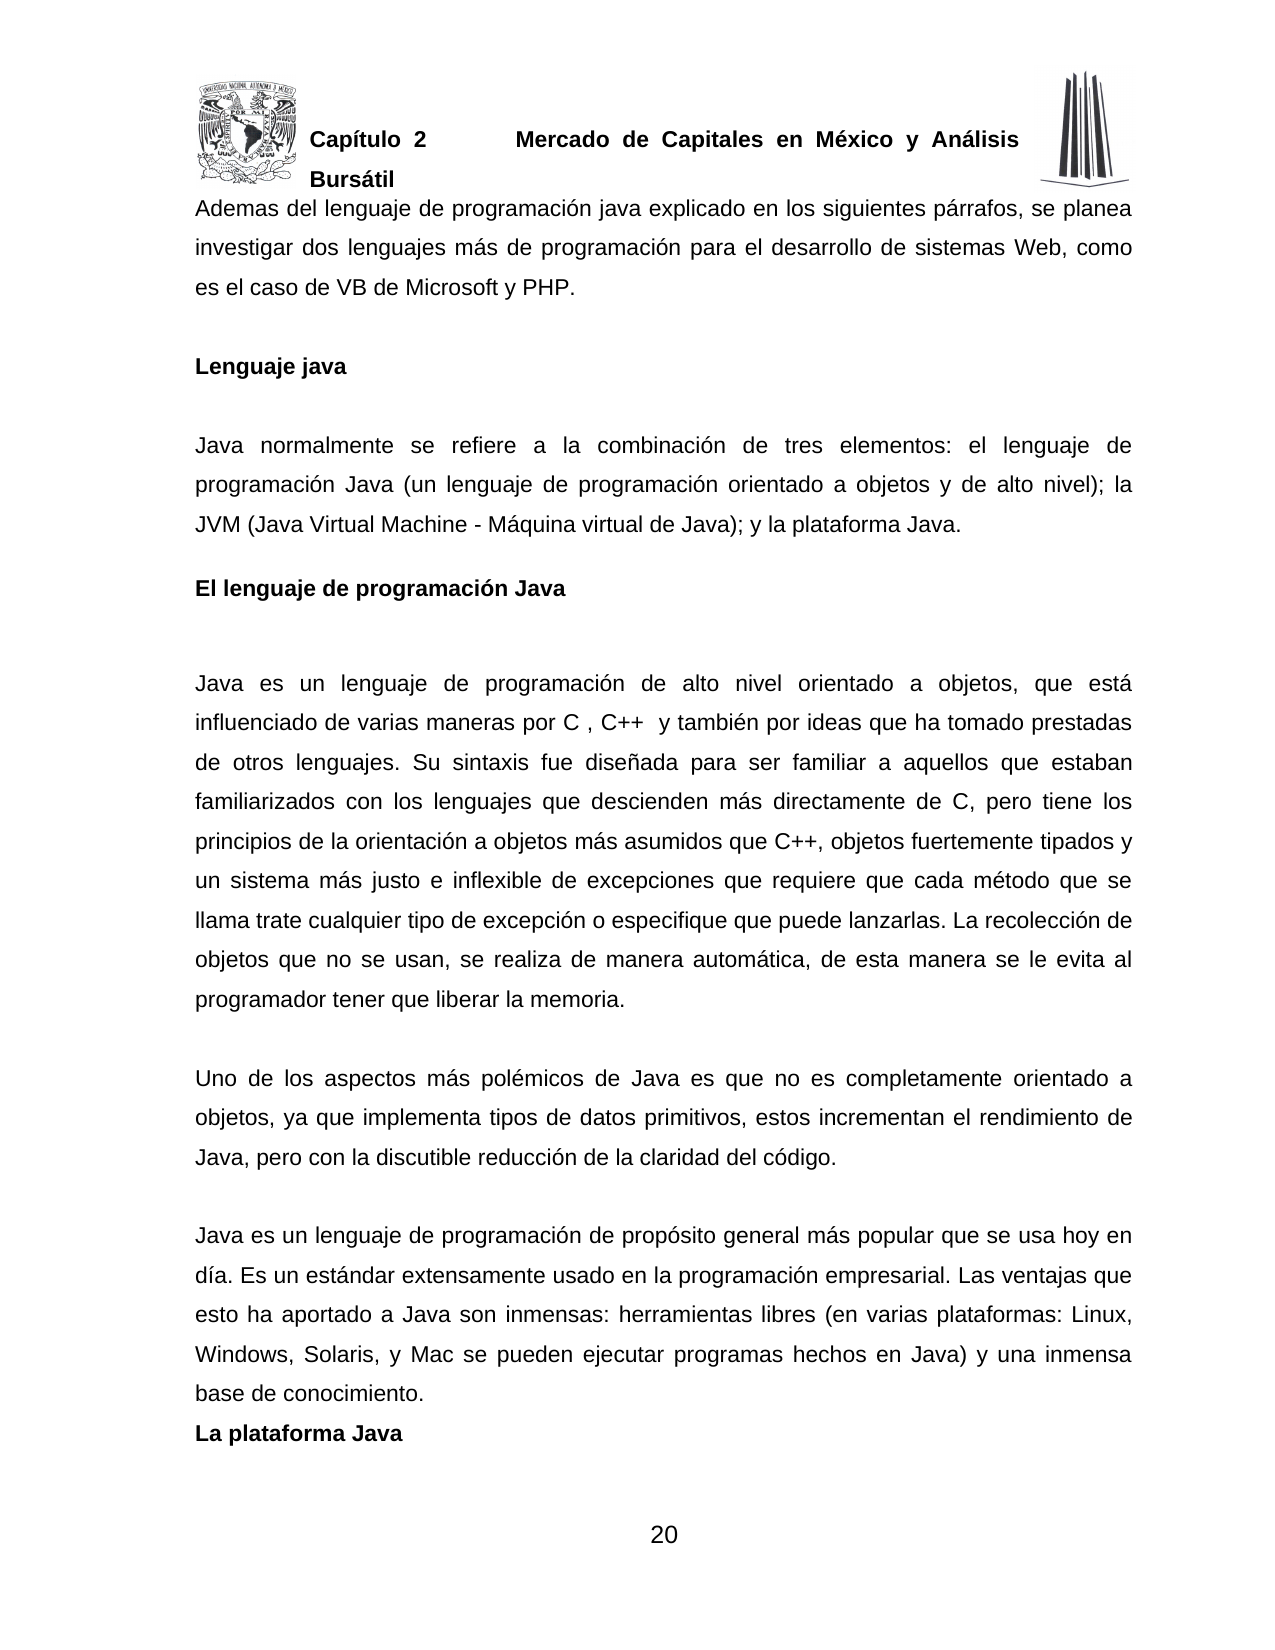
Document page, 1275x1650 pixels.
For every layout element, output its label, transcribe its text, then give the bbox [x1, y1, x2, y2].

text Java es un lenguaje de programación de propósito general más popular que se usa hoy en día. Es un estándar extensamente usado en la programación empresarial. Las ventajas que esto ha aportado a Java son inmensas: herramientas libres (en varias plataformas: Linux, Windows, Solaris, y Mac se pueden ejecutar programas hechos en Java) y una inmensa base de conocimiento. [195, 1222, 1133, 1407]
text Ademas del lenguaje de programación java explicado en los siguientes párrafos, se planea investigar dos lenguajes más de programación para el desarrollo de sistemas Web, como es el caso de VB de Microsoft y PHP. [195, 195, 1133, 300]
text Java es un lenguaje de programación de alto nivel orientado a objetos, que está influenciado de varias maneras por C , C++ y también por ideas que ha tomado prestadas de otros lenguajes. Su sintaxis fue diseñada para ser familiar a aquellos que estaban familiarizados con los lenguajes que descienden más directamente de C, pero tiene los principios de la orientación a objetos más asumidos que C++, objetos fuertemente tipados y un sistema más justo e inflexible de excepciones que requiere que cada método que se llama trate cualquier tipo de excepción o especifique que puede lanzarlas. La recolección de objetos que no se usan, se realiza de manera automática, de esta manera se le evita al programador tener que liberar la memoria. [195, 670, 1133, 1012]
picture [1034, 65, 1136, 193]
text Uno de los aspectos más polémicos de Java es que no es completamente orientado a objetos, ya que implementa tipos de datos primitivos, estos incrementan el rendimiento de Java, pero con la discutible reducción de la claridad del código. [195, 1064, 1133, 1170]
subtitle El lenguaje de programación Java [195, 575, 1133, 602]
text Java normalmente se refiere a la combinación de tres elementos: el lenguaje de programación Java (un lenguaje de programación orientado a objetos y de alto nivel); la JVM (Java Virtual Machine - Máquina virtual de Java); y la plataforma Java. [195, 432, 1133, 537]
text La plataforma Java [195, 1420, 1133, 1446]
text Lenguaje java [195, 353, 1133, 379]
